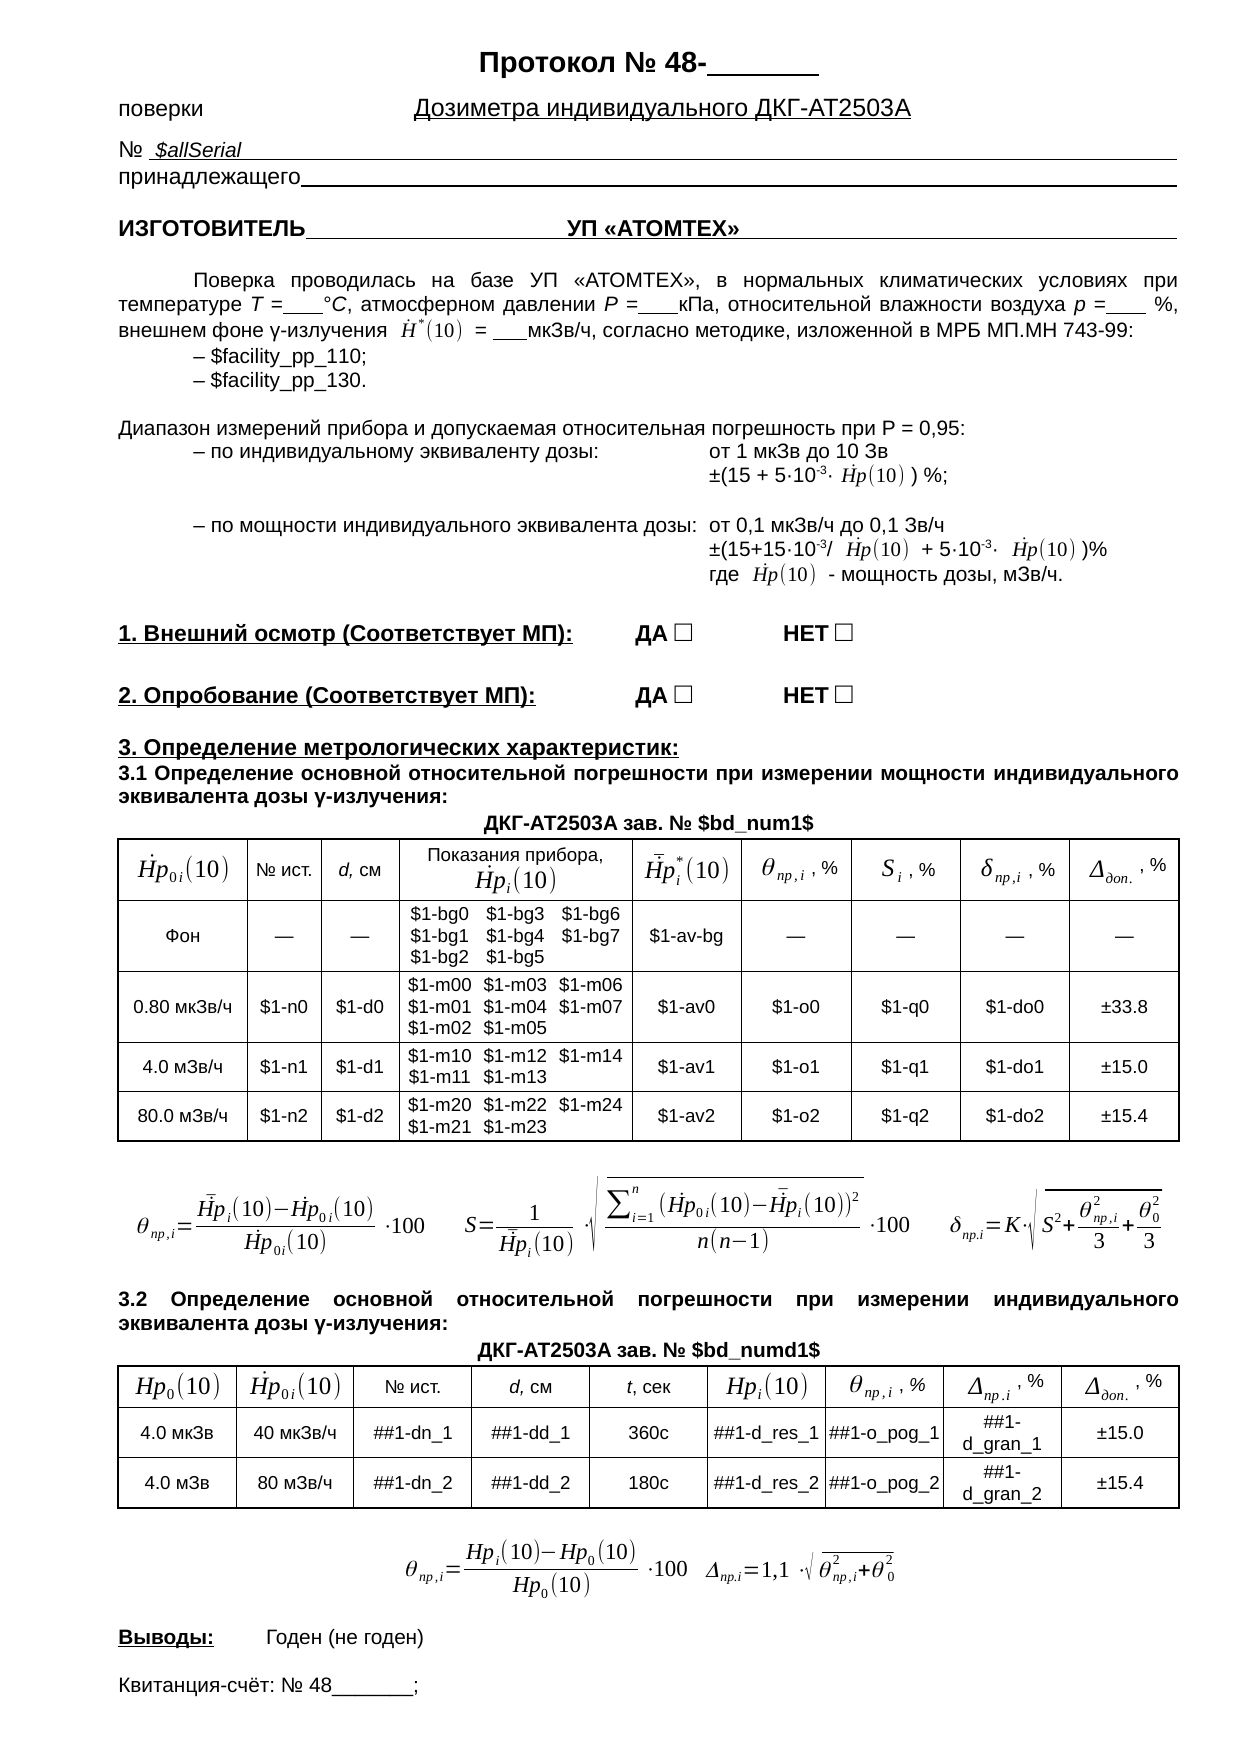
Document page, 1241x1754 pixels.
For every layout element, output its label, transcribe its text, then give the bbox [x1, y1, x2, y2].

table_cell $1-o0 [742, 972, 851, 1042]
table_cell — [322, 901, 399, 971]
table_cell t, сек [590, 1367, 707, 1407]
table_cell — [248, 901, 321, 971]
table_cell Показания прибора, [400, 840, 632, 900]
table_cell — [852, 901, 960, 971]
text Диапазон измерений прибора и допускаемая относительная погрешность при Р = 0,95: [118, 415, 1179, 439]
table_cell , % [742, 840, 851, 900]
table_cell $1-do1 [961, 1043, 1069, 1091]
table_cell № ист. [248, 840, 321, 900]
table_cell $1-do2 [961, 1092, 1069, 1140]
table_cell , % [1070, 840, 1178, 900]
table_cell $1-do0 [961, 972, 1069, 1042]
text – $facility_pp_110; [118, 343, 1179, 367]
table_cell $1-q2 [852, 1092, 960, 1140]
table_cell $1-av1 [633, 1043, 741, 1091]
table_cell ±15.4 [1062, 1458, 1178, 1507]
table_cell 360c [590, 1408, 707, 1457]
text – по индивидуальному эквиваленту дозы: от 1 мкЗв до 10 Зв [118, 439, 1179, 463]
table_cell ##1-d_gran_1 [944, 1408, 1061, 1457]
table_cell $1-m10 $1-m11 $1-m12 $1-m13 $1-m14 [400, 1043, 632, 1091]
table_cell $1-av-bg [633, 901, 741, 971]
table_cell [119, 1367, 236, 1407]
text 1. Внешний осмотр (Соответствует МП): ДА □ НЕТ □ [118, 614, 1179, 648]
table_cell , % [852, 840, 960, 900]
text Поверка проводилась на базе УП «АТОМТЕХ», в нормальных климатических условиях при температуре Т = °С, атмосферном давлении Р = кПа, относительной влажности воздуха р = %, внешнем фоне γ-излучения = мкЗв/ч, согласно методике, изложенной в МРБ МП.МН 743-99: [118, 268, 1179, 343]
text Протокол № 48- [88, 45, 1179, 79]
table_cell 0.80 мкЗв/ч [119, 972, 247, 1042]
table_cell [237, 1367, 353, 1407]
table_cell ##1-d_gran_2 [944, 1458, 1061, 1507]
table_cell 4.0 мкЗв [119, 1408, 236, 1457]
text ±(15 + 5·10-3·) %; [118, 463, 1179, 489]
text Квитанция-счёт: № 48_______; [118, 1673, 1179, 1697]
table_header ДКГ-АТ2503A зав. № $bd_num1$ [118, 808, 1179, 838]
table_cell [708, 1367, 825, 1407]
text принадлежащего [118, 163, 1179, 189]
table_cell , % [1062, 1367, 1178, 1407]
table_cell $1-n0 [248, 972, 321, 1042]
table_cell 180c [590, 1458, 707, 1507]
table_cell $1-n1 [248, 1043, 321, 1091]
table_cell $1-bg0 $1-bg1 $1-bg2 $1-bg3 $1-bg4 $1-bg5 $1-bg6 $1-bg7 [400, 901, 632, 971]
table_cell [633, 840, 741, 900]
text 3.2 Определение основной относительной погрешности при измерении индивидуального эквивалента дозы γ-излучения: [118, 1287, 1179, 1335]
table_cell $1-o2 [742, 1092, 851, 1140]
table_cell d, см [322, 840, 399, 900]
text – $facility_pp_130. [118, 367, 1179, 391]
table_cell $1-av2 [633, 1092, 741, 1140]
text Выводы: Годен (не годен) [118, 1625, 1179, 1649]
text ±(15+15·10-3/ + 5·10-3· )% [118, 537, 1179, 562]
text – по мощности индивидуального эквивалента дозы: от 0,1 мкЗв/ч до 0,1 Зв/ч [118, 513, 1179, 537]
table_cell № ист. [354, 1367, 471, 1407]
text 2. Опробование (Соответствует МП): ДА □ НЕТ □ [118, 676, 1179, 710]
table_header ДКГ-АТ2503A зав. № $bd_numd1$ [118, 1335, 1179, 1365]
table_cell , % [961, 840, 1069, 900]
table_cell ##1-dn_2 [354, 1458, 471, 1507]
table_cell $1-d0 [322, 972, 399, 1042]
table_cell 4.0 мЗв/ч [119, 1043, 247, 1091]
table_cell $1-n2 [248, 1092, 321, 1140]
text 3.1 Определение основной относительной погрешности при измерении мощности индивидуального эквивалента дозы γ-излучения: [118, 760, 1179, 808]
table_cell ##1-d_res_1 [708, 1408, 825, 1457]
table_cell d, см [472, 1367, 589, 1407]
text ИЗГОТОВИТЕЛЬ УП «АТОМТЕХ» [118, 215, 1179, 242]
text № $allSerial [118, 136, 1179, 163]
table_cell $1-av0 [633, 972, 741, 1042]
table_cell ±15.0 [1070, 1043, 1178, 1091]
table_cell — [1070, 901, 1178, 971]
table_cell — [961, 901, 1069, 971]
table_cell ±15.0 [1062, 1408, 1178, 1457]
table_cell $1-d1 [322, 1043, 399, 1091]
table_cell — [742, 901, 851, 971]
table_cell $1-q0 [852, 972, 960, 1042]
table_cell $1-m20 $1-m21 $1-m22 $1-m23 $1-m24 [400, 1092, 632, 1140]
table_cell ±33.8 [1070, 972, 1178, 1042]
table_cell $1-o1 [742, 1043, 851, 1091]
table_cell ##1-dd_1 [472, 1408, 589, 1457]
table_cell 40 мкЗв/ч [237, 1408, 353, 1457]
table_cell $1-d2 [322, 1092, 399, 1140]
table_cell , % [826, 1367, 943, 1407]
table_cell $1-m00 $1-m01 $1-m02 $1-m03 $1-m04 $1-m05 $1-m06 $1-m07 [400, 972, 632, 1042]
table_cell ##1-d_res_2 [708, 1458, 825, 1507]
table_cell ##1-dn_1 [354, 1408, 471, 1457]
text поверки Дозиметра индивидуального ДКГ-АТ2503A [118, 93, 1179, 122]
table_cell [119, 840, 247, 900]
table_cell 80.0 мЗв/ч [119, 1092, 247, 1140]
table_cell ##1-o_pog_2 [826, 1458, 943, 1507]
table_cell ±15.4 [1070, 1092, 1178, 1140]
text где - мощность дозы, мЗв/ч. [118, 562, 1179, 588]
table_cell $1-q1 [852, 1043, 960, 1091]
table_cell 4.0 мЗв [119, 1458, 236, 1507]
text 3. Определение метрологических характеристик: [118, 734, 1179, 760]
table_cell , % [944, 1367, 1061, 1407]
table_cell Фон [119, 901, 247, 971]
table_cell 80 мЗв/ч [237, 1458, 353, 1507]
table_cell ##1-o_pog_1 [826, 1408, 943, 1457]
table_cell ##1-dd_2 [472, 1458, 589, 1507]
